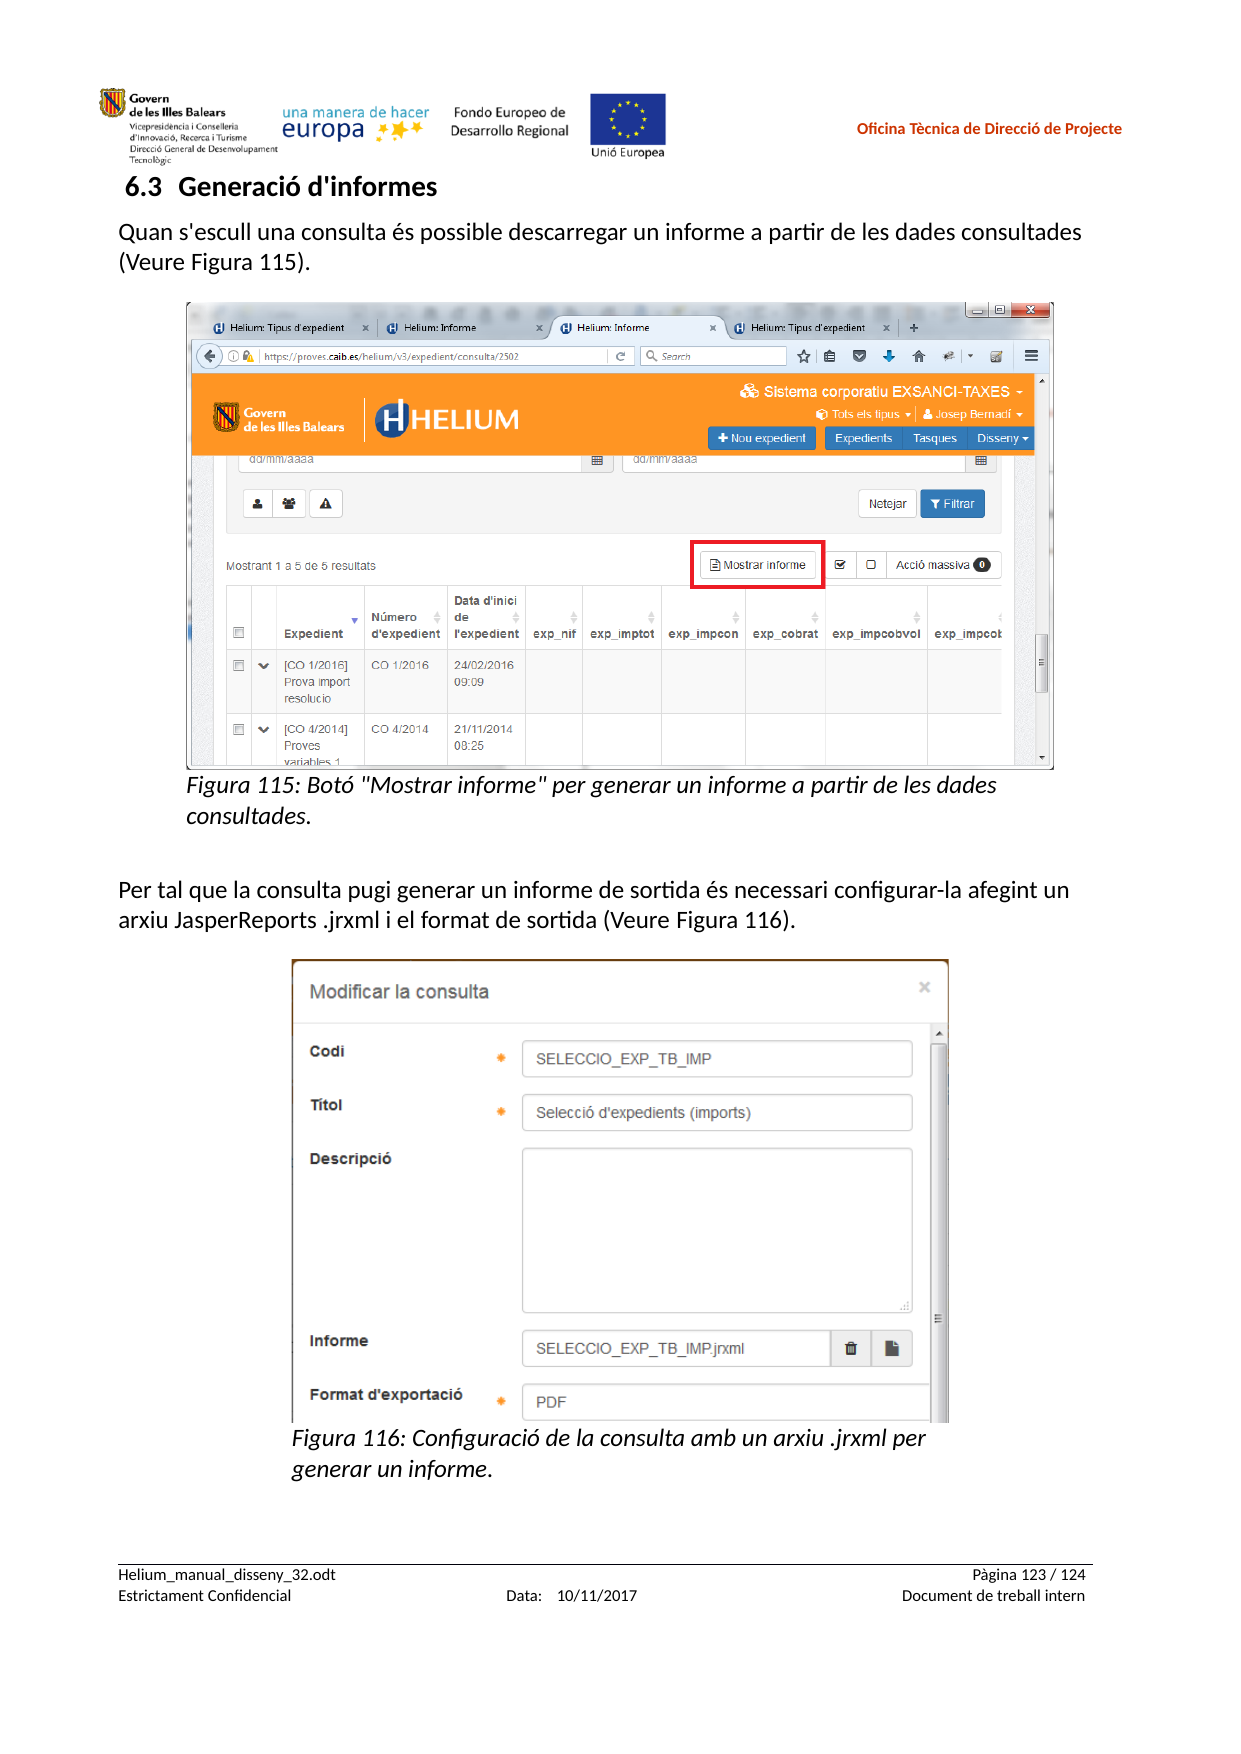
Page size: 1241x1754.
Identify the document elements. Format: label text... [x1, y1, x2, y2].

picture [291, 959, 949, 1423]
subtitle Generació d'informes [118, 168, 1122, 203]
picture [99, 87, 668, 166]
picture [186, 302, 1054, 770]
text Figura 115: Botó "Mostrar informe" per generar un informe a partir de les dades consultades. [186, 770, 1054, 831]
text Quan s'escull una consulta és possible descarregar un informe a partir de les dades consultades (Veure Figura 115). [118, 216, 1122, 277]
text Figura 116: Configuració de la consulta amb un arxiu .jrxml per generar un informe. [292, 1423, 949, 1483]
text Per tal que la consulta pugi generar un informe de sortida és necessari configurar-la afegint un arxiu JasperReports .jrxml i el format de sortida (Veure Figura 116). [118, 874, 1122, 935]
